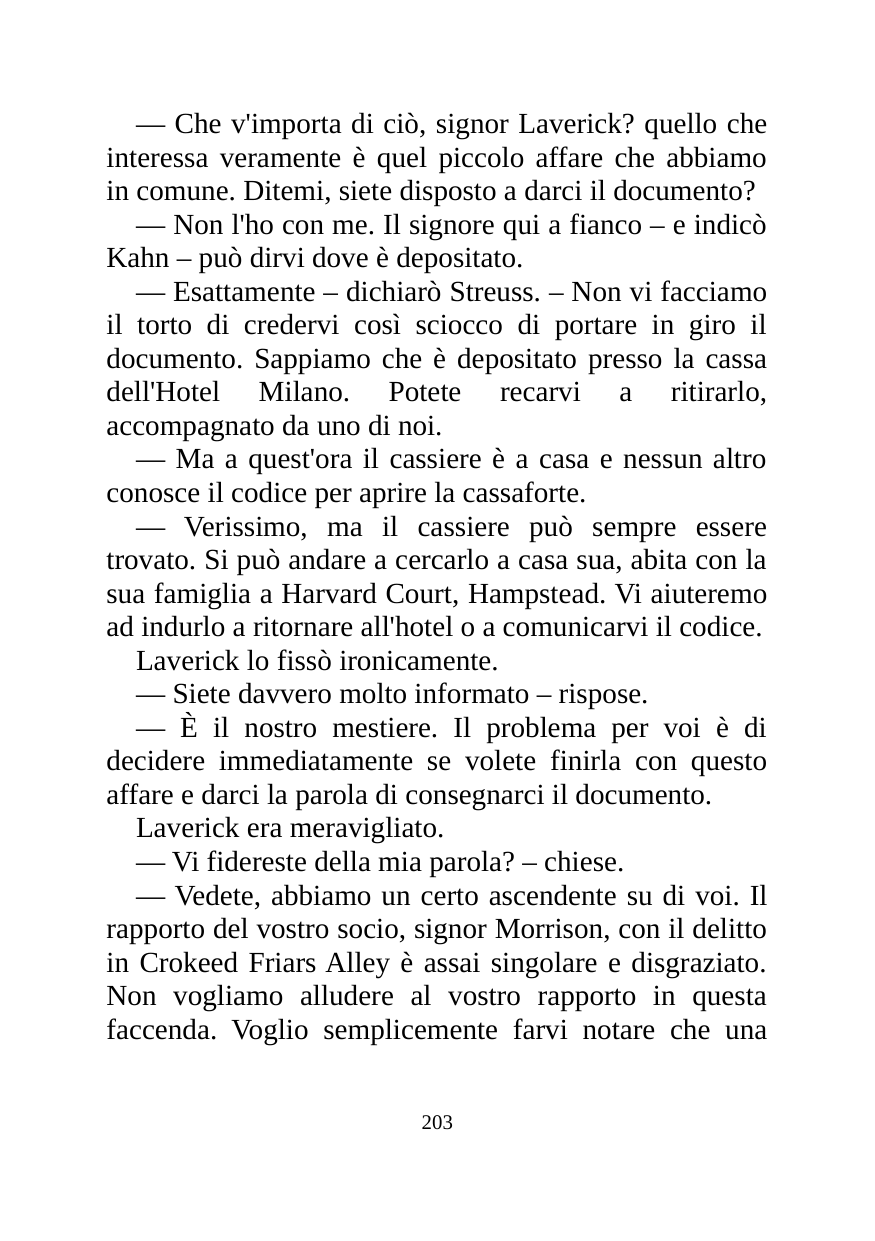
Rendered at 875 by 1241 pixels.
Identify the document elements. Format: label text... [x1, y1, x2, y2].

text Laverick lo fissò ironicamente. [106, 643, 768, 676]
text — Vi fidereste della mia parola? – chiese. [106, 844, 768, 878]
text — Esattamente – dichiarò Streuss. – Non vi facciamo il torto di credervi così sciocco di portare in giro il documento. Sappiamo che è depositato presso la cassa dell'Hotel Milano. Potete recarvi a ritirarlo, accompagnato da uno di noi. [106, 274, 768, 442]
text — Ma a quest'ora il cassiere è a casa e nessun altro conosce il codice per aprire la cassaforte. [106, 442, 768, 509]
text — Che v'importa di ciò, signor Laverick? quello che interessa veramente è quel piccolo affare che abbiamo in comune. Ditemi, siete disposto a darci il documento? [106, 106, 768, 207]
text — Verissimo, ma il cassiere può sempre essere trovato. Si può andare a cercarlo a casa sua, abita con la sua famiglia a Harvard Court, Hampstead. Vi aiuteremo ad indurlo a ritornare all'hotel o a comunicarvi il codice. [106, 509, 768, 643]
text — Non l'ho con me. Il signore qui a fianco – e indicò Kahn – può dirvi dove è depositato. [106, 207, 768, 274]
text Laverick era meravigliato. [106, 811, 768, 844]
text — Vedete, abbiamo un certo ascendente su di voi. Il rapporto del vostro socio, signor Morrison, con il delitto in Crokeed Friars Alley è assai singolare e disgraziato. Non vogliamo alludere al vostro rapporto in questa faccenda. Voglio semplicemente farvi notare che una [106, 878, 768, 1045]
text — Siete davvero molto informato – rispose. [106, 676, 768, 710]
text — È il nostro mestiere. Il problema per voi è di decidere immediatamente se volete finirla con questo affare e darci la parola di consegnarci il documento. [106, 710, 768, 811]
